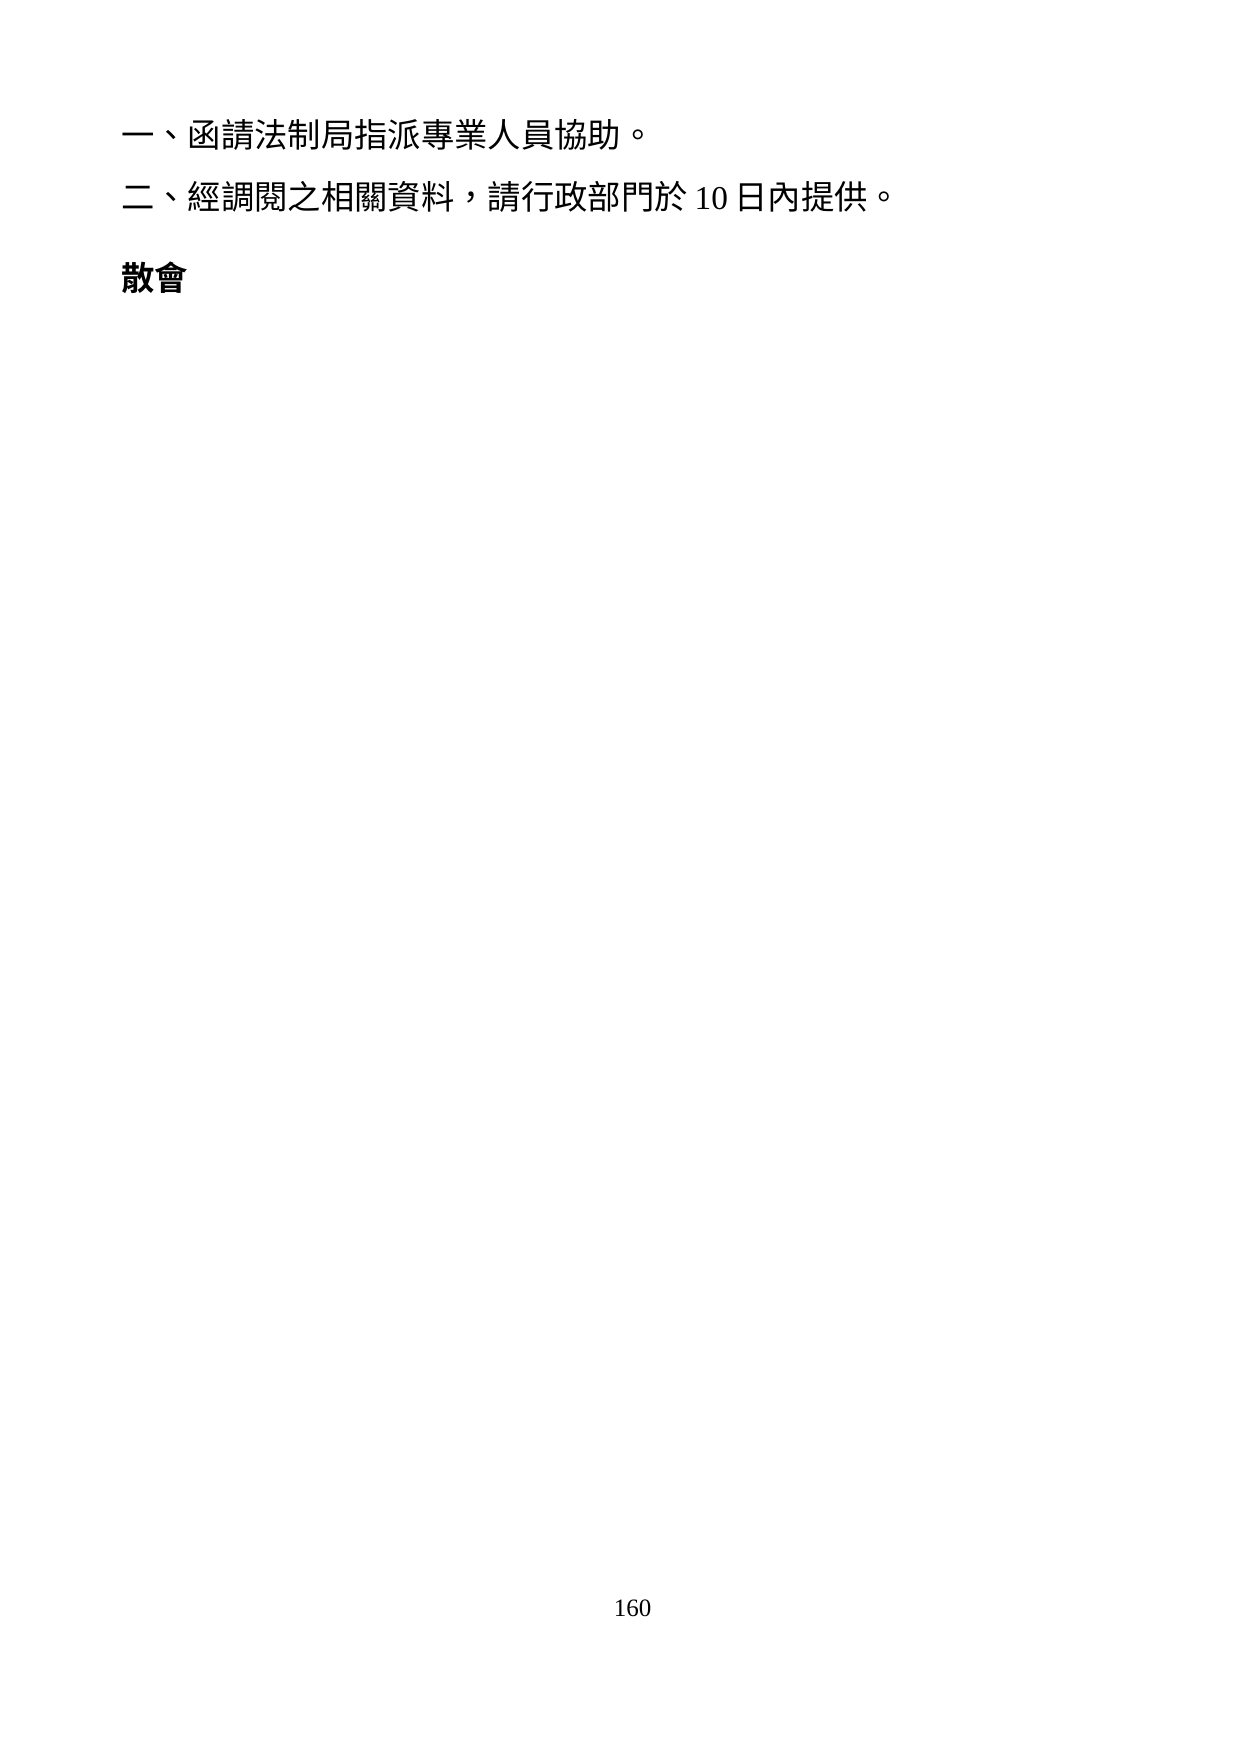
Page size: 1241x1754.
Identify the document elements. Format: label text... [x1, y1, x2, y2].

text 散會 [121, 234, 1143, 297]
text 一、函請法制局指派專業人員協助。 [121, 91, 1157, 153]
text 二、經調閱之相關資料，請行政部門於10日內提供。 [121, 153, 1157, 216]
